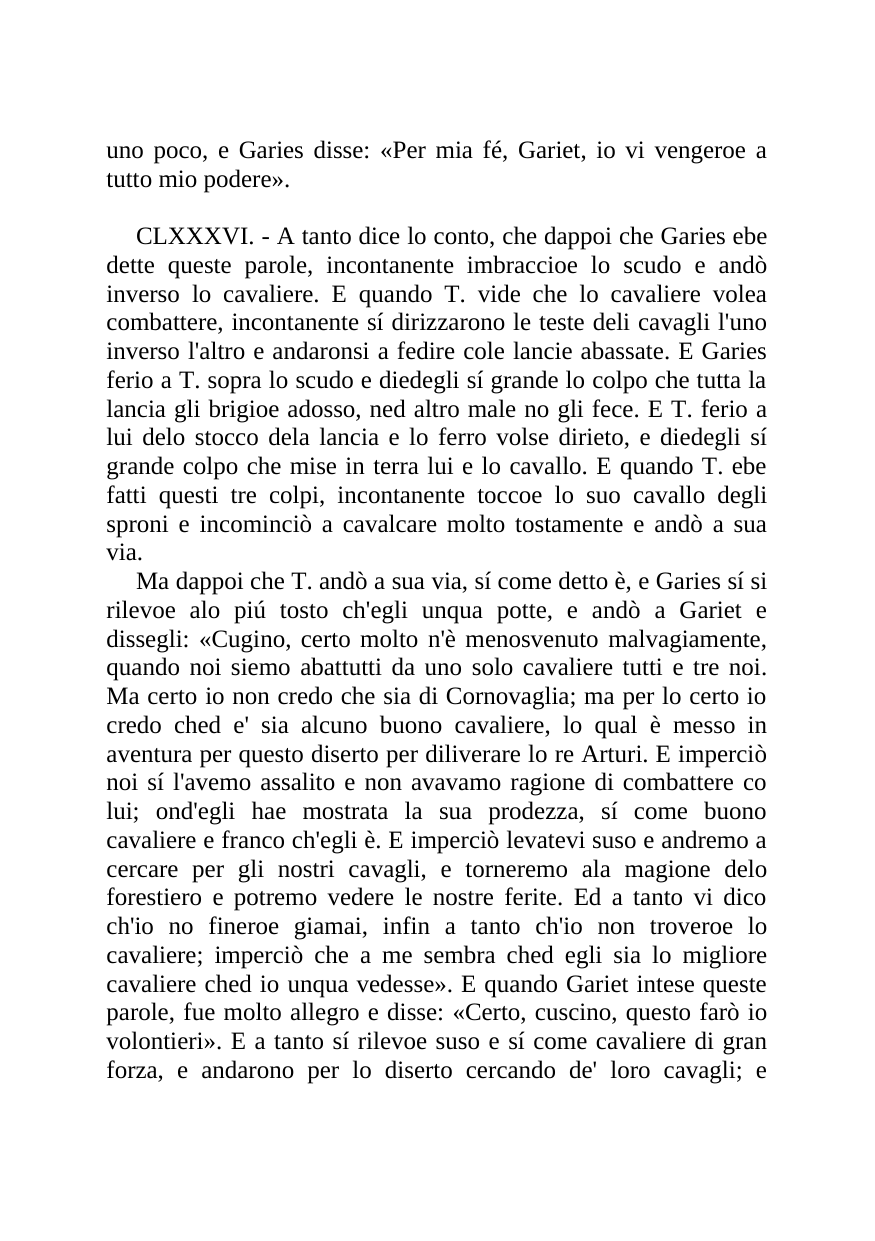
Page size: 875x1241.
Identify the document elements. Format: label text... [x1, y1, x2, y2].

text uno poco, e Garies disse: «Per mia fé, Gariet, io vi vengeroe a tutto mio podere». [106, 135, 768, 192]
text Ma dappoi che T. andò a sua via, sí come detto è, e Garies sí si rilevoe alo piú tosto ch'egli unqua potte, e andò a Gariet e dissegli: «Cugino, certo molto n'è menosvenuto malvagiamente, quando noi siemo abattutti da uno solo cavaliere tutti e tre noi. Ma certo io non credo che sia di Cornovaglia; ma per lo certo io credo ched e' sia alcuno buono cavaliere, lo qual è messo in aventura per questo diserto per diliverare lo re Arturi. E imperciò noi sí l'avemo assalito e non avavamo ragione di combattere co lui; ond'egli hae mostrata la sua prodezza, sí come buono cavaliere e franco ch'egli è. E imperciò levatevi suso e andremo a cercare per gli nostri cavagli, e torneremo ala magione delo forestiero e potremo vedere le nostre ferite. Ed a tanto vi dico ch'io no fineroe giamai, infin a tanto ch'io non troveroe lo cavaliere; imperciò che a me sembra ched egli sia lo migliore cavaliere ched io unqua vedesse». E quando Gariet intese queste parole, fue molto allegro e disse: «Certo, cuscino, questo farò io volontieri». E a tanto sí rilevoe suso e sí come cavaliere di gran forza, e andarono per lo diserto cercando de' loro cavagli; e [106, 566, 768, 1084]
text CLXXXVI. - A tanto dice lo conto, che dappoi che Garies ebe dette queste parole, incontanente imbraccioe lo scudo e andò inverso lo cavaliere. E quando T. vide che lo cavaliere volea combattere, incontanente sí dirizzarono le teste deli cavagli l'uno inverso l'altro e andaronsi a fedire cole lancie abassate. E Garies ferio a T. sopra lo scudo e diedegli sí grande lo colpo che tutta la lancia gli brigioe adosso, ned altro male no gli fece. E T. ferio a lui delo stocco dela lancia e lo ferro volse dirieto, e diedegli sí grande colpo che mise in terra lui e lo cavallo. E quando T. ebe fatti questi tre colpi, incontanente toccoe lo suo cavallo degli sproni e incominciò a cavalcare molto tostamente e andò a sua via. [106, 221, 768, 566]
